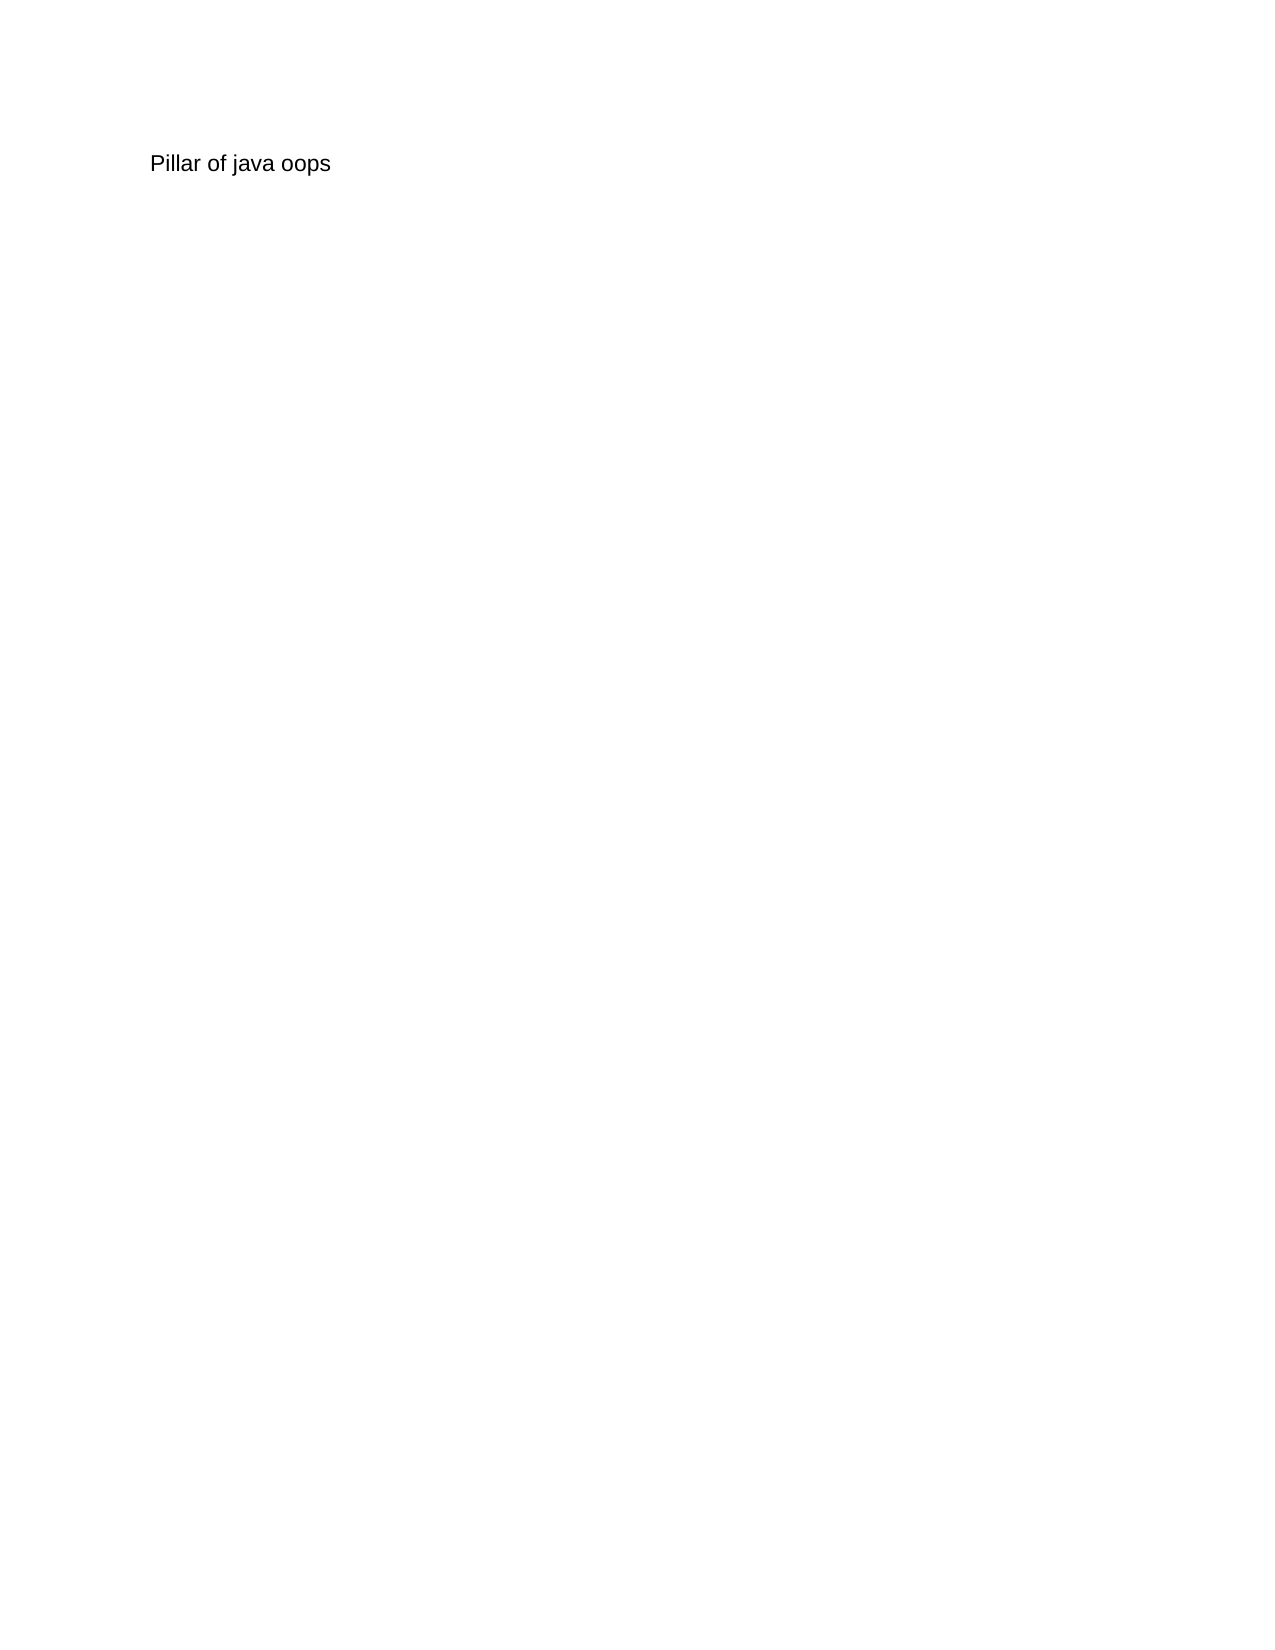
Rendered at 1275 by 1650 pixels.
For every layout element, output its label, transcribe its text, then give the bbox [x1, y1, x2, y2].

text Pillar of java oops [150, 150, 1125, 176]
